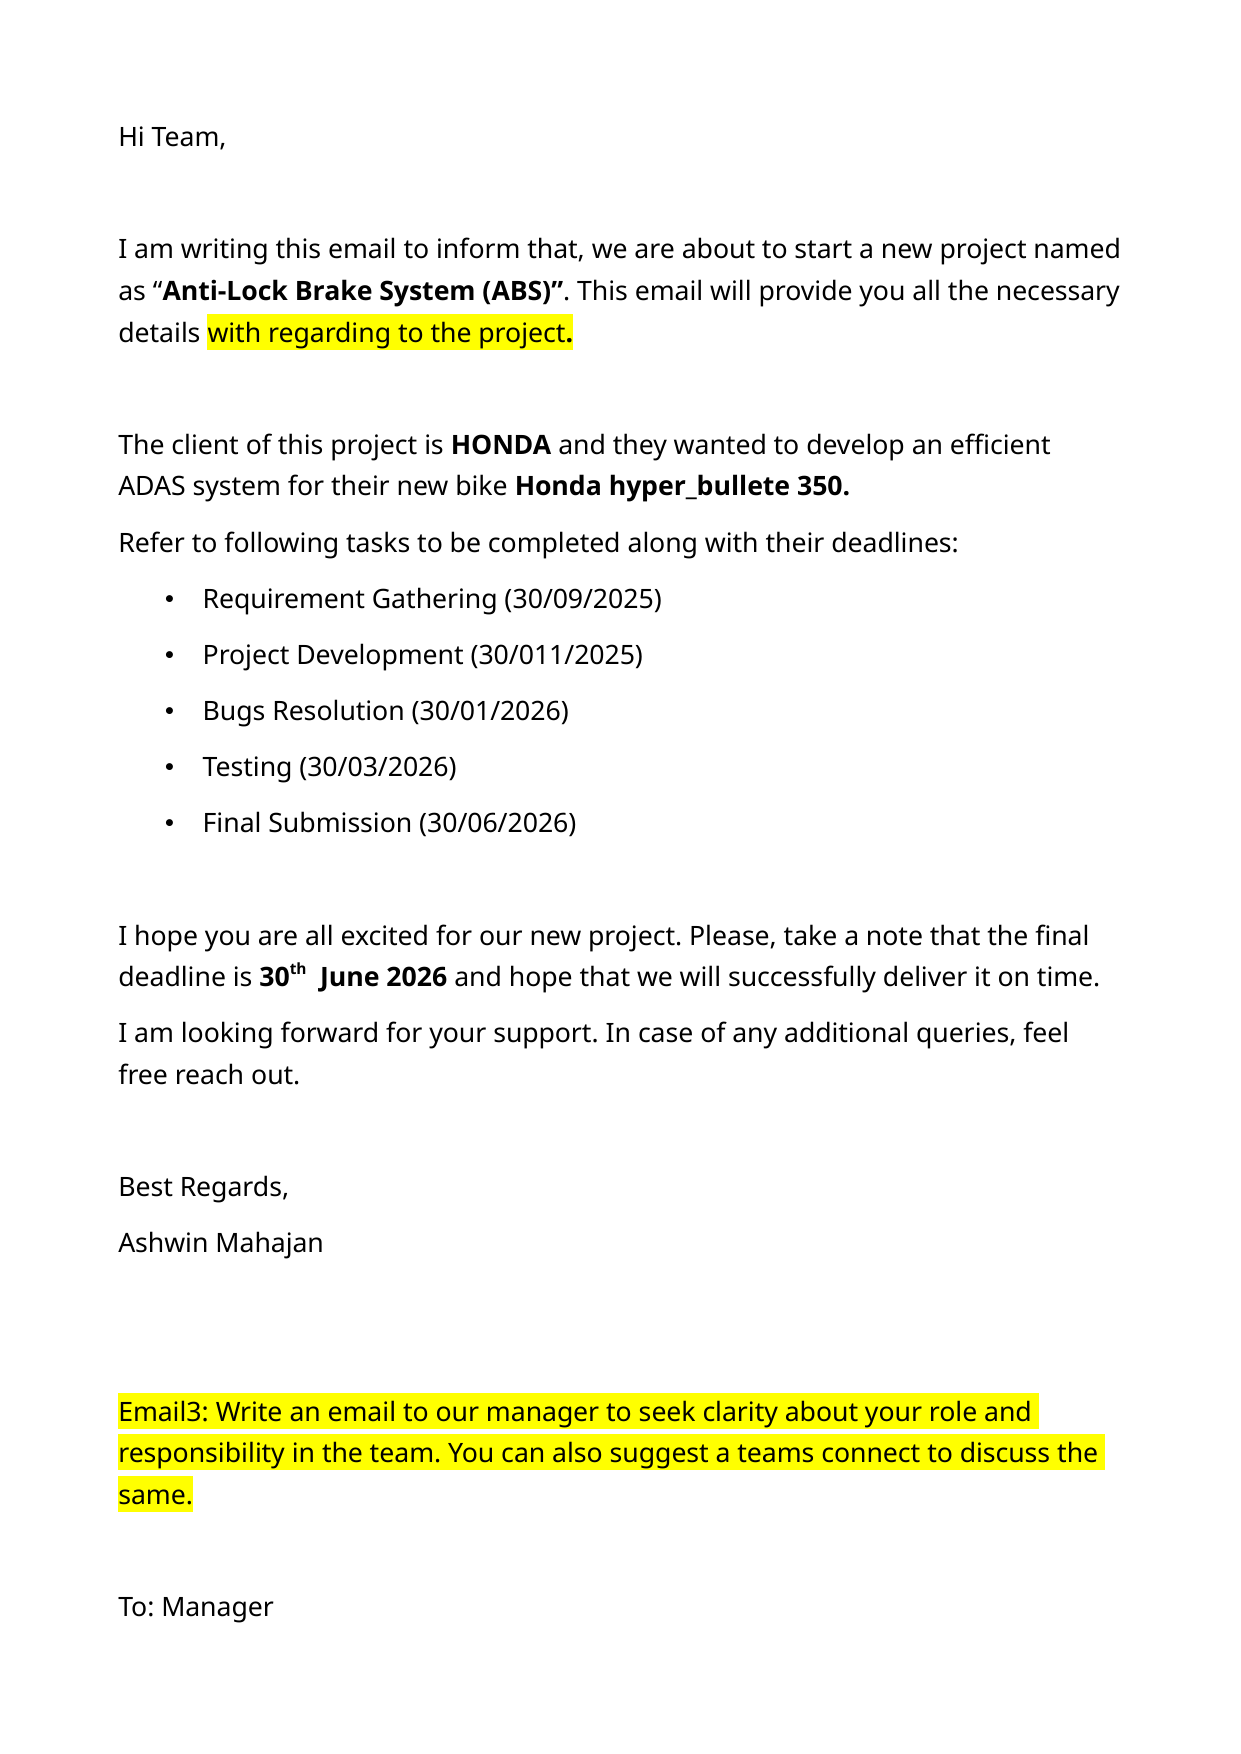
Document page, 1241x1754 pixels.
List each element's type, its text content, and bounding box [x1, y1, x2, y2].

text Hi Team, [118, 118, 1122, 154]
list Project Development (30/011/2025) [165, 636, 1122, 672]
text Best Regards, [118, 1168, 1122, 1204]
text To: Manager [118, 1588, 1122, 1624]
text Ashwin Mahajan [118, 1224, 1122, 1260]
text I hope you are all excited for our new project. Please, take a note that the final deadline is 30th June 2026 and hope that we will successfully deliver it on time. [118, 917, 1122, 994]
text I am looking forward for your support. In case of any additional queries, feel free reach out. [118, 1014, 1122, 1092]
text I am writing this email to inform that, we are about to start a new project named as “Anti-Lock Brake System (ABS)”. This email will provide you all the necessary details with regarding to the project. [118, 230, 1122, 350]
list Testing (30/03/2026) [165, 748, 1122, 784]
list Final Submission (30/06/2026) [165, 804, 1122, 840]
text The client of this project is HONDA and they wanted to develop an efficient ADAS system for their new bike Honda hyper_bullete 350. [118, 426, 1122, 503]
list Bugs Resolution (30/01/2026) [165, 692, 1122, 728]
text Email3: Write an email to our manager to seek clarity about your role and responsibility in the team. You can also suggest a teams connect to discuss the same. [118, 1393, 1122, 1512]
text Refer to following tasks to be completed along with their deadlines: [118, 523, 1122, 560]
list Requirement Gathering (30/09/2025) [165, 580, 1122, 616]
